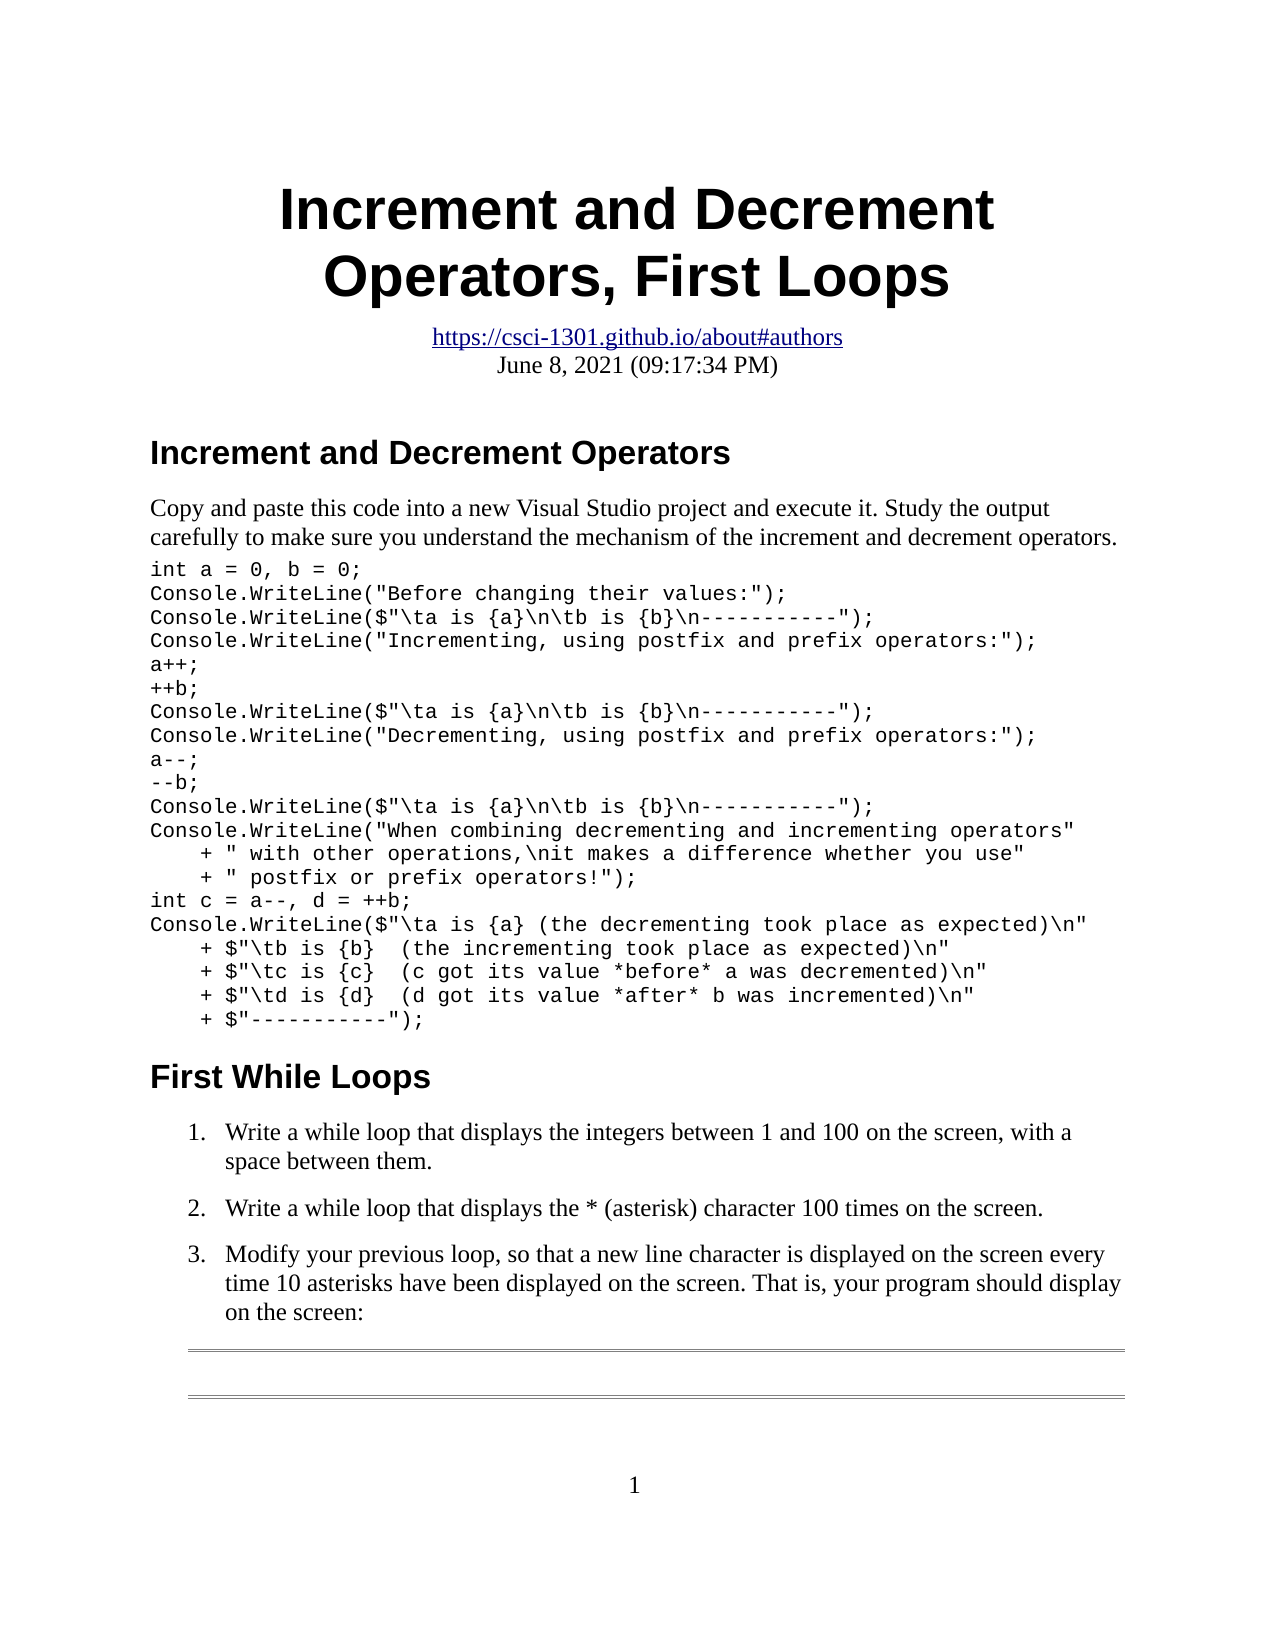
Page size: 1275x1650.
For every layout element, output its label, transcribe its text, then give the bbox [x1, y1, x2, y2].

text int a = 0, b = 0; [150, 559, 1125, 583]
text a++; [150, 654, 1125, 678]
text + " with other operations,\nit makes a difference whether you use" [150, 843, 1125, 867]
text Console.WriteLine($"\ta is {a}\n\tb is {b}\n-----------"); [150, 607, 1125, 630]
text Console.WriteLine("Before changing their values:"); [150, 583, 1125, 607]
list Modify your previous loop, so that a new line character is displayed on the screen every time 10 asterisks have been displayed on the screen. That is, your program should display on the screen: [187, 1239, 1125, 1326]
text https://csci-1301.github.io/about#authors [150, 322, 1125, 350]
text Console.WriteLine($"\ta is {a}\n\tb is {b}\n-----------"); [150, 701, 1125, 725]
text Console.WriteLine("When combining decrementing and incrementing operators" [150, 819, 1125, 843]
subtitle Increment and Decrement Operators [150, 433, 1125, 472]
text int c = a--, d = ++b; [150, 891, 1125, 914]
list Write a while loop that displays the * (asterisk) character 100 times on the screen. [187, 1193, 1125, 1222]
text + $"\tb is {b} (the incrementing took place as expected)\n" [150, 938, 1125, 961]
text + $"\td is {d} (d got its value *after* b was incremented)\n" [150, 985, 1125, 1009]
text --b; [150, 772, 1125, 796]
text Console.WriteLine("Incrementing, using postfix and prefix operators:"); [150, 630, 1125, 654]
text + $"\tc is {c} (c got its value *before* a was decremented)\n" [150, 961, 1125, 985]
text a--; [150, 749, 1125, 772]
text + $"-----------"); [150, 1009, 1125, 1032]
text ++b; [150, 678, 1125, 701]
list Write a while loop that displays the integers between and on the screen, with a space between them. [187, 1117, 1125, 1175]
text Console.WriteLine($"\ta is {a} (the decrementing took place as expected)\n" [150, 914, 1125, 938]
title Increment and Decrement Operators, First Loops [150, 175, 1125, 309]
text June 8, 2021 (09:17:34 PM) [150, 350, 1125, 379]
text Console.WriteLine("Decrementing, using postfix and prefix operators:"); [150, 725, 1125, 749]
text + " postfix or prefix operators!"); [150, 867, 1125, 891]
subtitle First While Loops [150, 1057, 1125, 1096]
text Console.WriteLine($"\ta is {a}\n\tb is {b}\n-----------"); [150, 796, 1125, 819]
text Copy and paste this code into a new Visual Studio project and execute it. Study the output carefully to make sure you understand the mechanism of the increment and decrement operators. [150, 493, 1125, 551]
